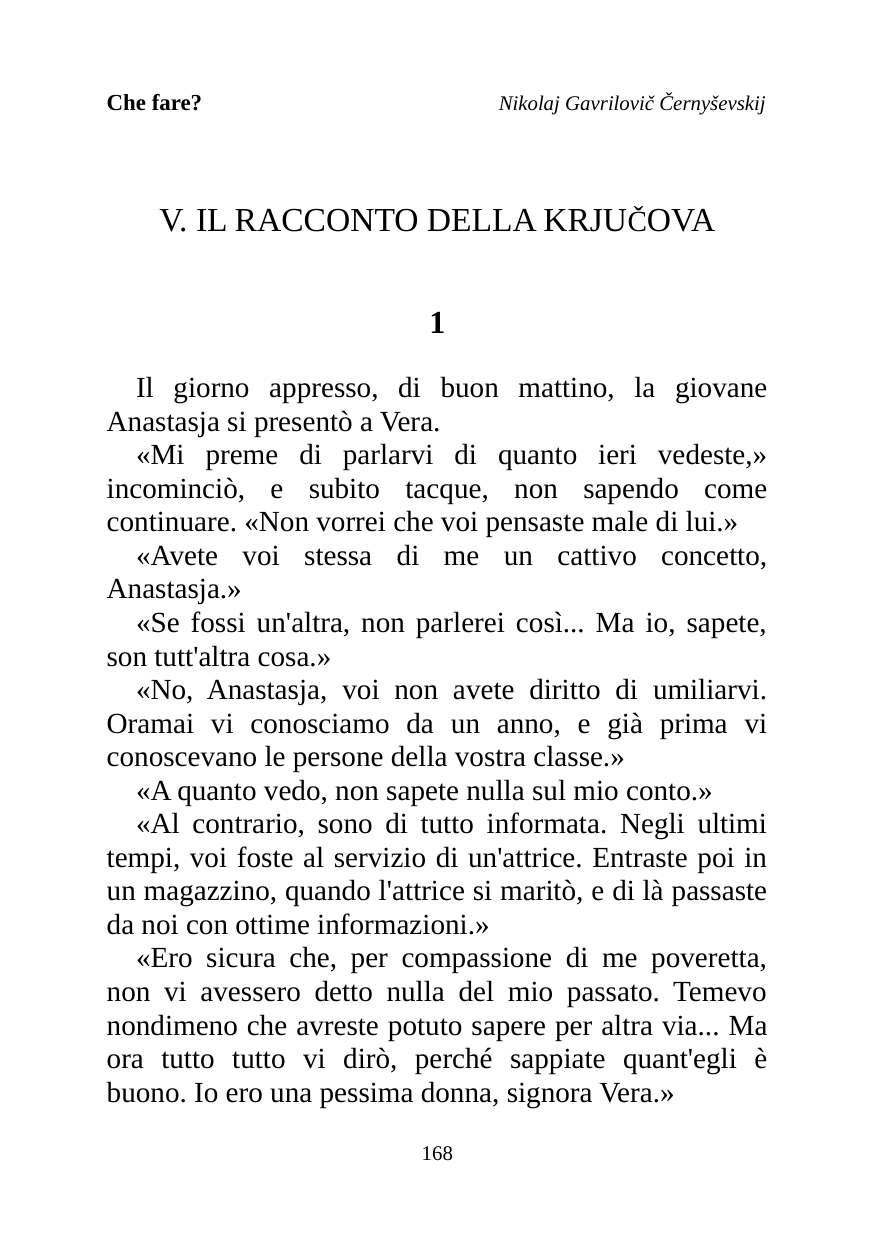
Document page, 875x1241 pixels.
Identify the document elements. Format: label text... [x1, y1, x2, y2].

subtitle V. IL RACCONTO DELLA KRJUČOVA [106, 200, 768, 239]
text «Al contrario, sono di tutto informata. Negli ultimi tempi, voi foste al servizio di un'attrice. Entraste poi in un magazzino, quando l'attrice si maritò, e di là passaste da noi con ottime informazioni.» [106, 806, 768, 941]
subtitle 1 [106, 304, 768, 341]
text Il giorno appresso, di buon mattino, la giovane Anastasja si presentò a Vera. [106, 370, 768, 437]
text «Avete voi stessa di me un cattivo concetto, Anastasja.» [106, 538, 768, 605]
text «No, Anastasja, voi non avete diritto di umiliarvi. Oramai vi conosciamo da un anno, e già prima vi conoscevano le persone della vostra classe.» [106, 672, 768, 773]
text «A quanto vedo, non sapete nulla sul mio conto.» [106, 773, 768, 806]
text «Mi preme di parlarvi di quanto ieri vedeste,» incominciò, e subito tacque, non sapendo come continuare. «Non vorrei che voi pensaste male di lui.» [106, 437, 768, 538]
text «Ero sicura che, per compassione di me poveretta, non vi avessero detto nulla del mio passato. Temevo nondimeno che avreste potuto sapere per altra via... Ma ora tutto tutto vi dirò, perché sappiate quant'egli è buono. Io ero una pessima donna, signora Vera.» [106, 941, 768, 1108]
text «Se fossi un'altra, non parlerei così... Ma io, sapete, son tutt'altra cosa.» [106, 605, 768, 672]
